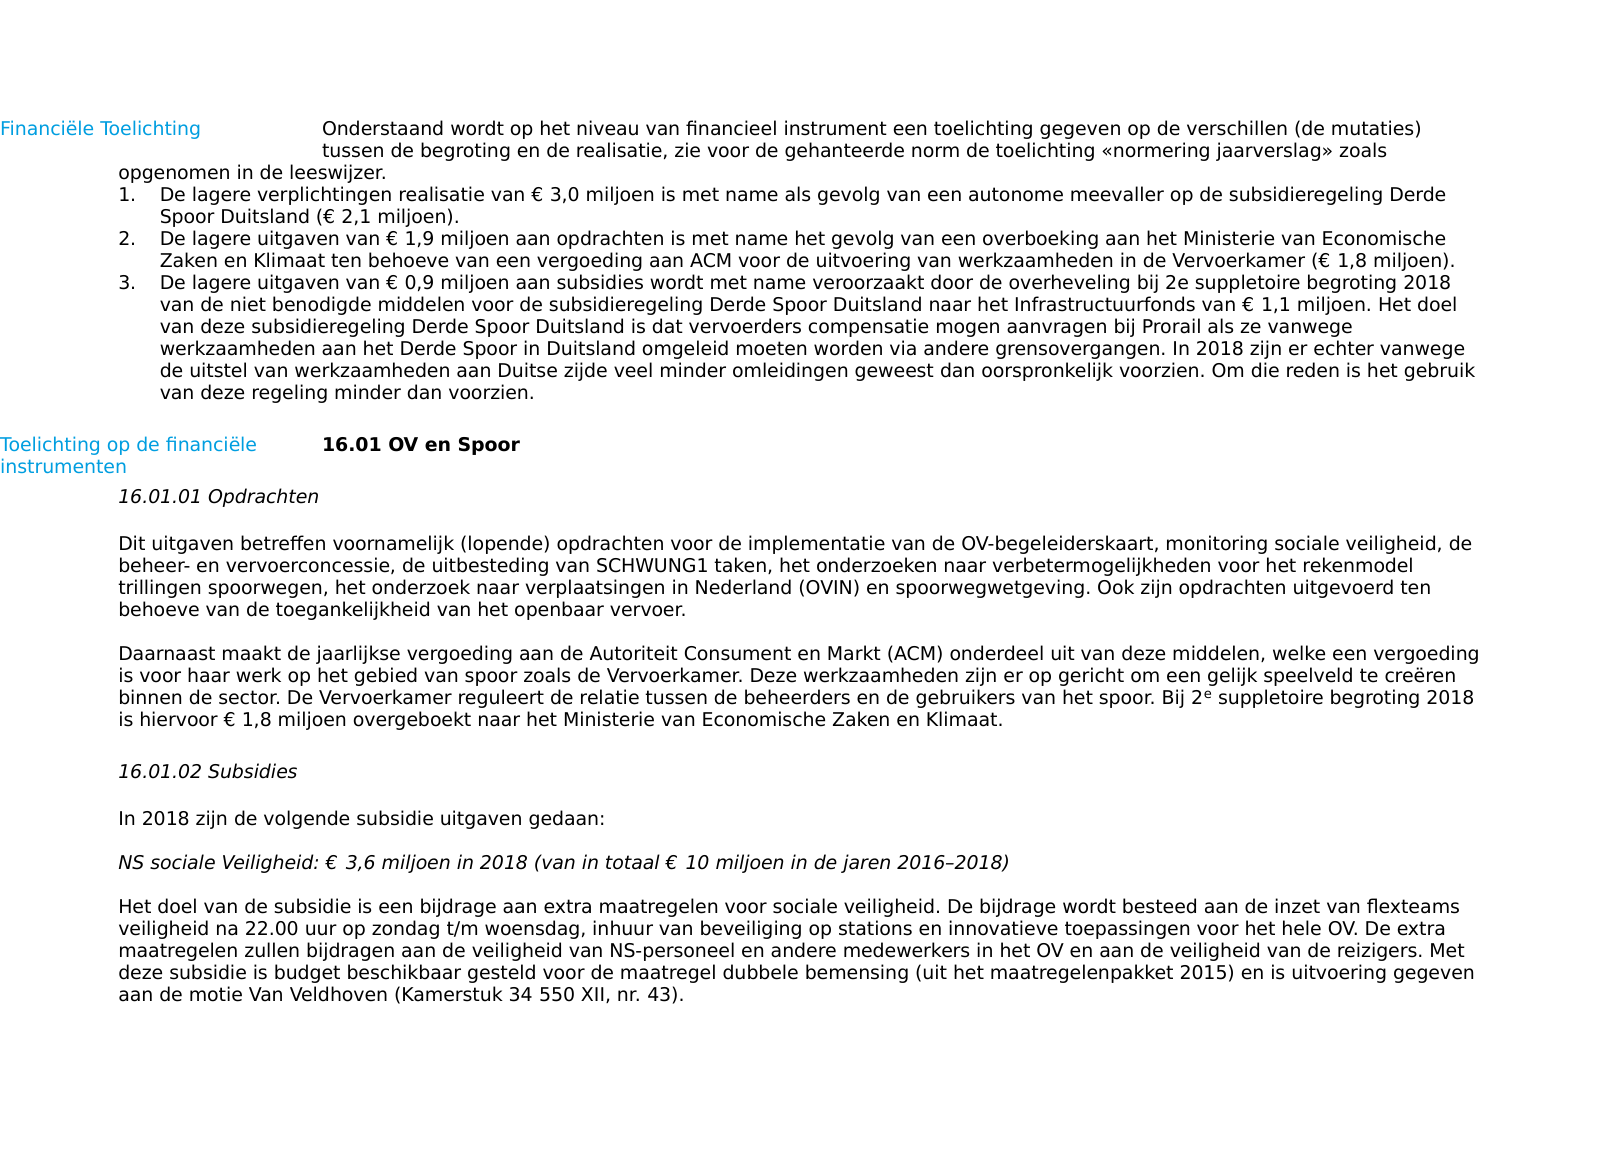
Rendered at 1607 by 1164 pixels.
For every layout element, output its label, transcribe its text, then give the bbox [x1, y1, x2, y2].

subtitle 16.01 OV en Spoor [322, 434, 1488, 456]
text Financiële Toelichting [0, 118, 322, 140]
subtitle 16.01.02 Subsidies [118, 761, 1488, 783]
text Toelichting op de financiële instrumenten [0, 434, 322, 478]
text In 2018 zijn de volgende subsidie uitgaven gedaan: [118, 808, 1488, 830]
text Het doel van de subsidie is een bijdrage aan extra maatregelen voor sociale veiligheid. De bijdrage wordt besteed aan de inzet van flexteams veiligheid na 22.00 uur op zondag t/m woensdag, inhuur van beveiliging op stations en innovatieve toepassingen voor het hele OV. De extra maatregelen zullen bijdragen aan de veiligheid van NS-personeel en andere medewerkers in het OV en aan de veiligheid van de reizigers. Met deze subsidie is budget beschikbaar gesteld voor de maatregel dubbele bemensing (uit het maatregelenpakket 2015) en is uitvoering gegeven aan de motie Van Veldhoven (Kamerstuk 34 550 XII, nr. 43). [118, 896, 1488, 1006]
text Onderstaand wordt op het niveau van financieel instrument een toelichting gegeven op de verschillen (de mutaties) tussen de begroting en de realisatie, zie voor de gehanteerde norm de toelichting «normering jaarverslag» zoals opgenomen in de leeswijzer. [0, 118, 1488, 184]
text Dit uitgaven betreffen voornamelijk (lopende) opdrachten voor de implementatie van de OV-begeleiderskaart, monitoring sociale veiligheid, de beheer- en vervoerconcessie, de uitbesteding van SCHWUNG1 taken, het onderzoeken naar verbetermogelijkheden voor het rekenmodel trillingen spoorwegen, het onderzoek naar verplaatsingen in Nederland (OVIN) en spoorwegwetgeving. Ook zijn opdrachten uitgevoerd ten behoeve van de toegankelijkheid van het openbaar vervoer. [118, 533, 1488, 621]
text 1. De lagere verplichtingen realisatie van € 3,0 miljoen is met name als gevolg van een autonome meevaller op de subsidieregeling Derde Spoor Duitsland (€ 2,1 miljoen). [118, 184, 1488, 228]
text 2. De lagere uitgaven van € 1,9 miljoen aan opdrachten is met name het gevolg van een overboeking aan het Ministerie van Economische Zaken en Klimaat ten behoeve van een vergoeding aan ACM voor de uitvoering van werkzaamheden in de Vervoerkamer (€ 1,8 miljoen). [118, 228, 1488, 272]
text Daarnaast maakt de jaarlijkse vergoeding aan de Autoriteit Consument en Markt (ACM) onderdeel uit van deze middelen, welke een vergoeding is voor haar werk op het gebied van spoor zoals de Vervoerkamer. Deze werkzaamheden zijn er op gericht om een gelijk speelveld te creëren binnen de sector. De Vervoerkamer reguleert de relatie tussen de beheerders en de gebruikers van het spoor. Bij 2e suppletoire begroting 2018 is hiervoor € 1,8 miljoen overgeboekt naar het Ministerie van Economische Zaken en Klimaat. [118, 643, 1488, 731]
subtitle NS sociale Veiligheid: € 3,6 miljoen in 2018 (van in totaal € 10 miljoen in de jaren 2016–2018) [118, 852, 1488, 874]
text 3. De lagere uitgaven van € 0,9 miljoen aan subsidies wordt met name veroorzaakt door de overheveling bij 2e suppletoire begroting 2018 van de niet benodigde middelen voor de subsidieregeling Derde Spoor Duitsland naar het Infrastructuurfonds van € 1,1 miljoen. Het doel van deze subsidieregeling Derde Spoor Duitsland is dat vervoerders compensatie mogen aanvragen bij Prorail als ze vanwege werkzaamheden aan het Derde Spoor in Duitsland omgeleid moeten worden via andere grensovergangen. In 2018 zijn er echter vanwege de uitstel van werkzaamheden aan Duitse zijde veel minder omleidingen geweest dan oorspronkelijk voorzien. Om die reden is het gebruik van deze regeling minder dan voorzien. [118, 272, 1488, 404]
subtitle 16.01.01 Opdrachten [118, 486, 1488, 508]
